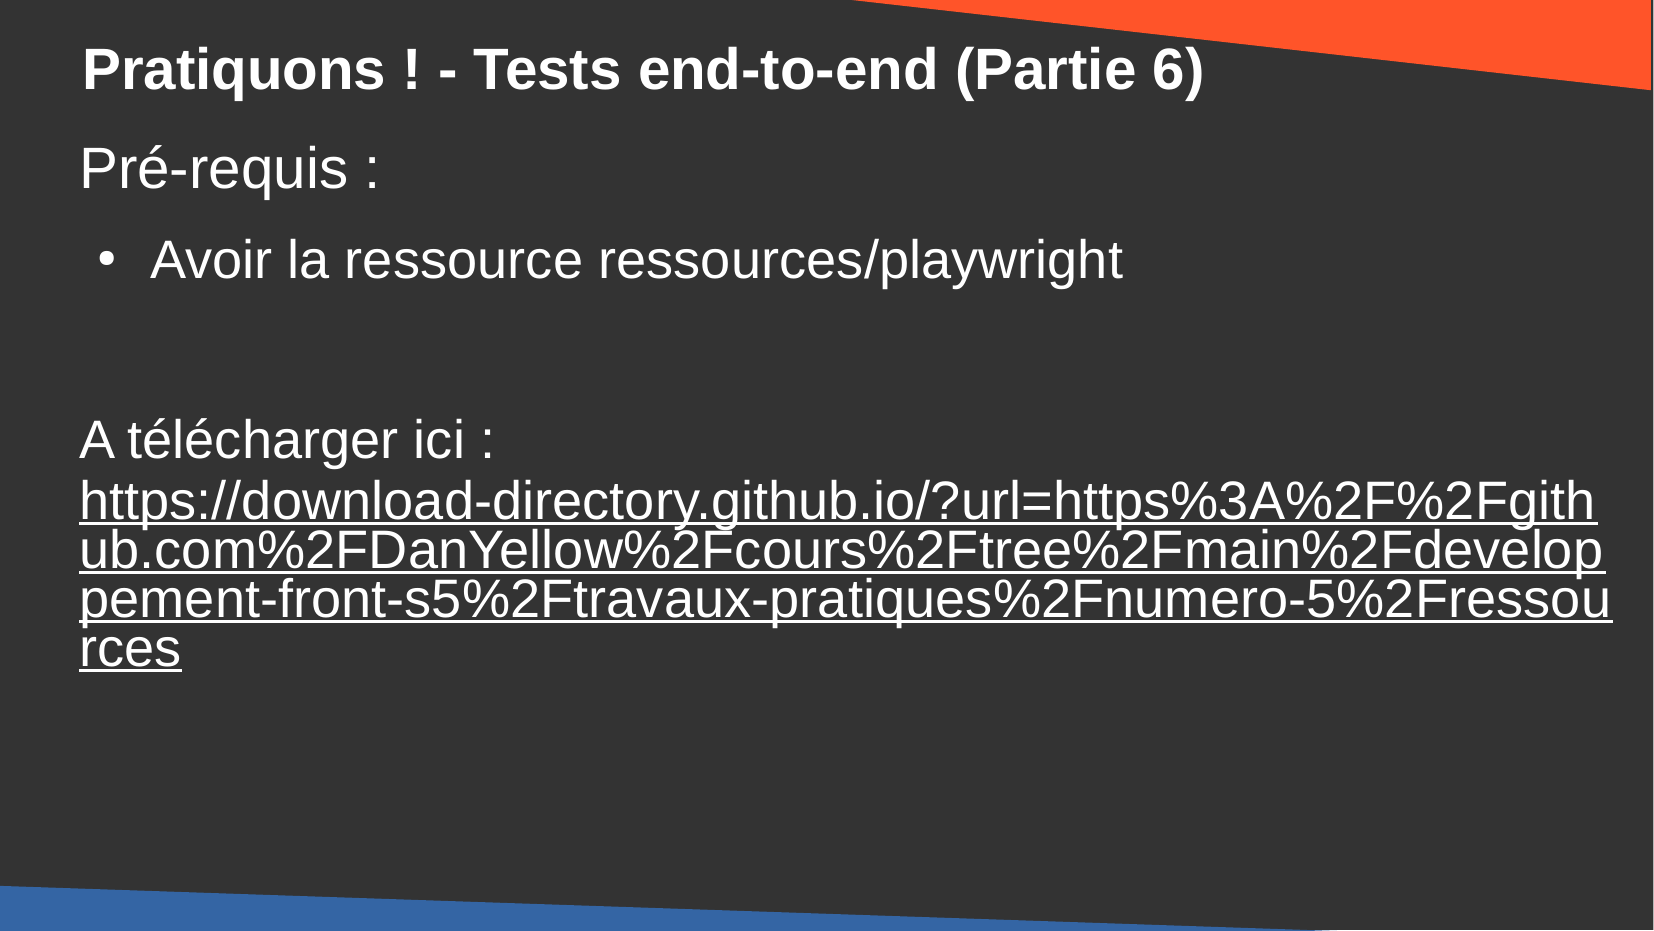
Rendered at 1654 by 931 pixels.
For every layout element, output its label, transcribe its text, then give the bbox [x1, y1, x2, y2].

list Pré-requis : Avoir la ressource ressources/playwright A télécharger ici : https://download-directory.github.io/?url=https%3A%2F%2Fgithub.com%2FDanYellow%2Fcours%2Ftree%2Fmain%2Fdeveloppement-front-s5%2Ftravaux-pratiques%2Fnumero-5%2Fressources [79, 135, 1619, 721]
title Pratiquons ! - Tests end-to-end (Partie 6) [82, 37, 1571, 114]
text_box [851, 0, 1651, 91]
text_box [0, 885, 1337, 931]
